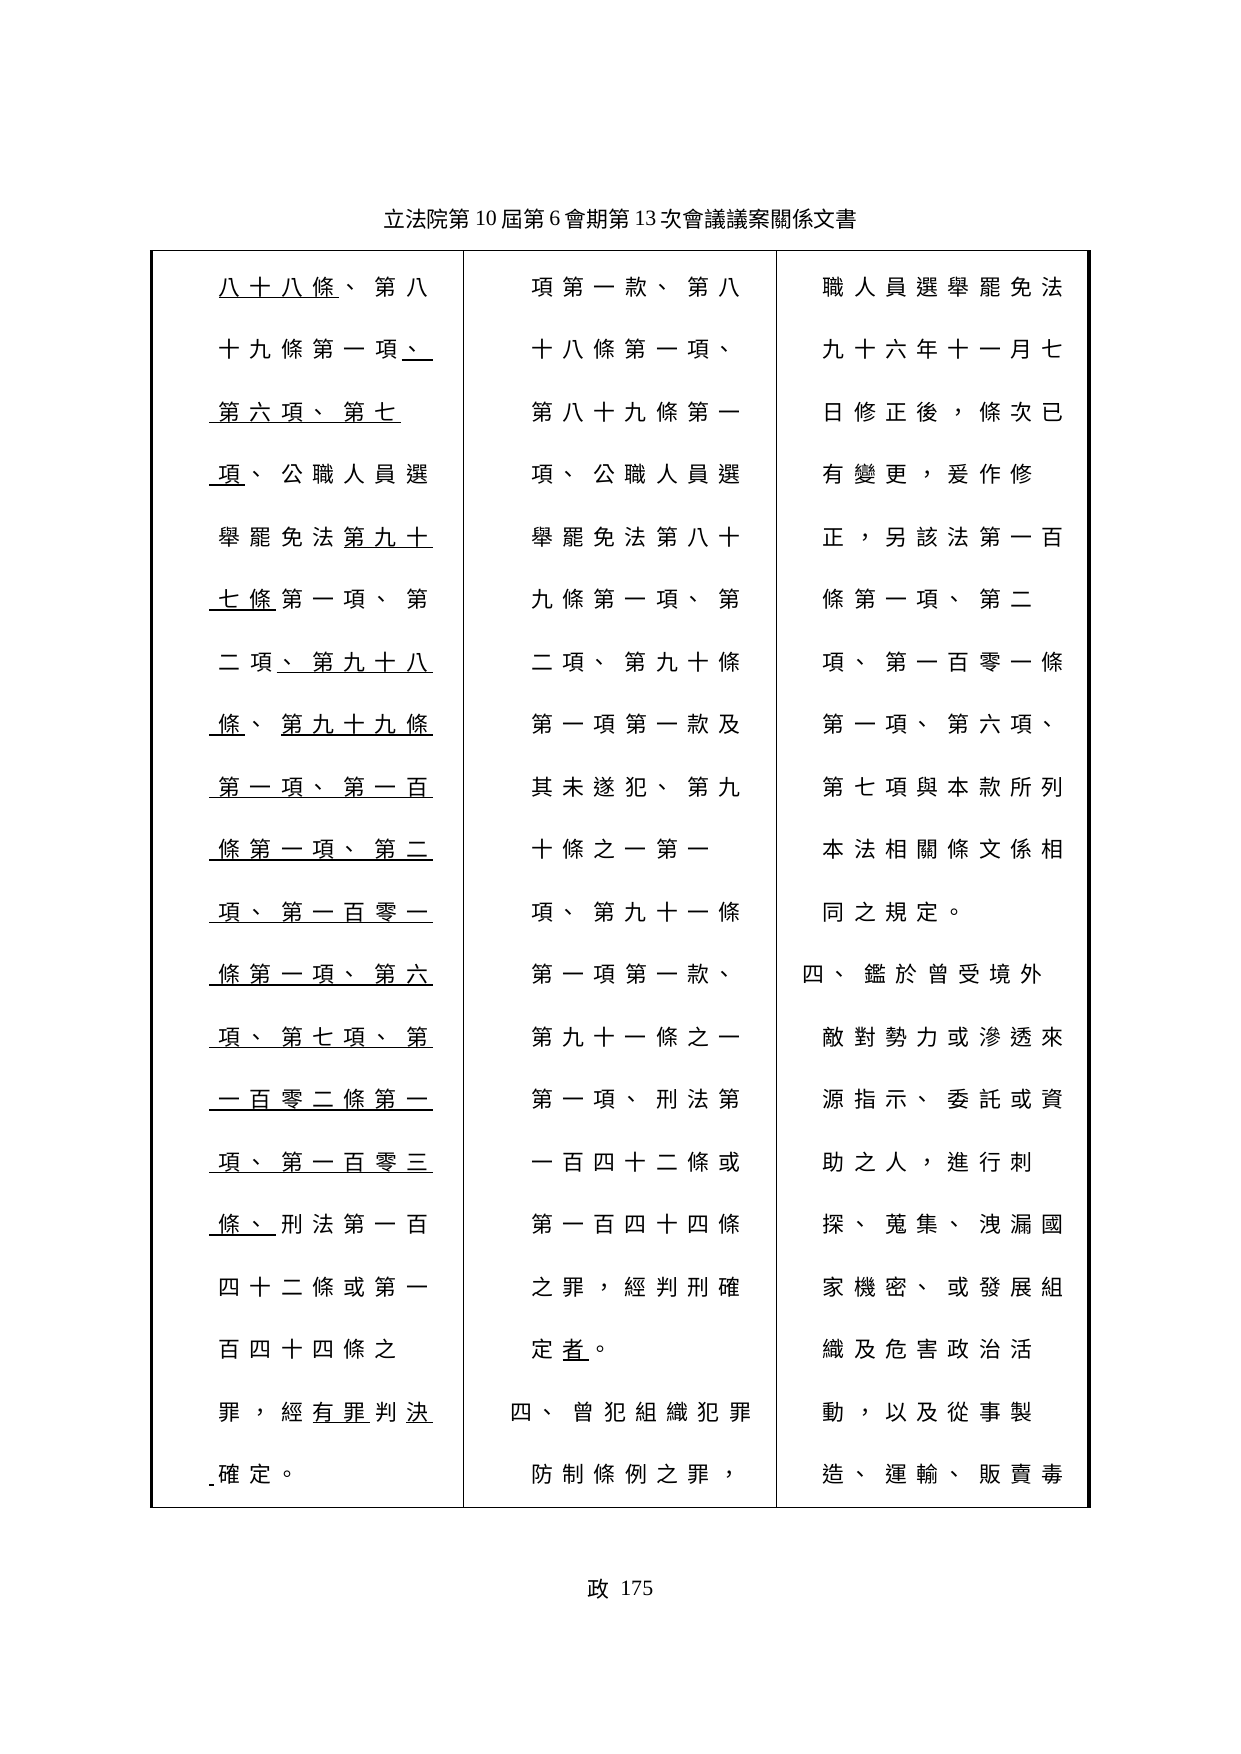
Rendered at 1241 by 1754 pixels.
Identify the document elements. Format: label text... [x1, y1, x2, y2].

table_cell 八十八條、第八十九條第一項、第六項、第七項、公職人員選舉罷免法第九十七條第一項、第二項、第九十八條、第九十九條第一項、第一百條第一項、第二項、第一百零一條第一項、第六項、第七項、第一百零二條第一項、第一百零三條、刑法第一百四十二條或第一百四十四條之罪，經有罪判決確定。 [153, 251, 463, 1507]
table_cell 職人員選舉罷免法九十六年十一月七日修正後，條次已有變更，爰作修正，另該法第一百條第一項、第二項、第一百零一條第一項、第六項、第七項與本款所列本法相關條文係相同之規定。 四、鑑於曾受境外敵對勢力或滲透來源指示、委託或資助之人，進行刺探、蒐集、洩漏國家機密、或發展組織及危害政治活動，以及從事製造、運輸、販賣毒 [777, 251, 1087, 1507]
table_cell 項第一款、第八十八條第一項、第八十九條第一項、公職人員選舉罷免法第八十九條第一項、第二項、第九十條第一項第一款及其未遂犯、第九十條之一第一項、第九十一條第一項第一款、第九十一條之一第一項、刑法第一百四十二條或第一百四十四條之罪，經判刑確定者。 四、曾犯組織犯罪防制條例之罪， [464, 251, 776, 1507]
